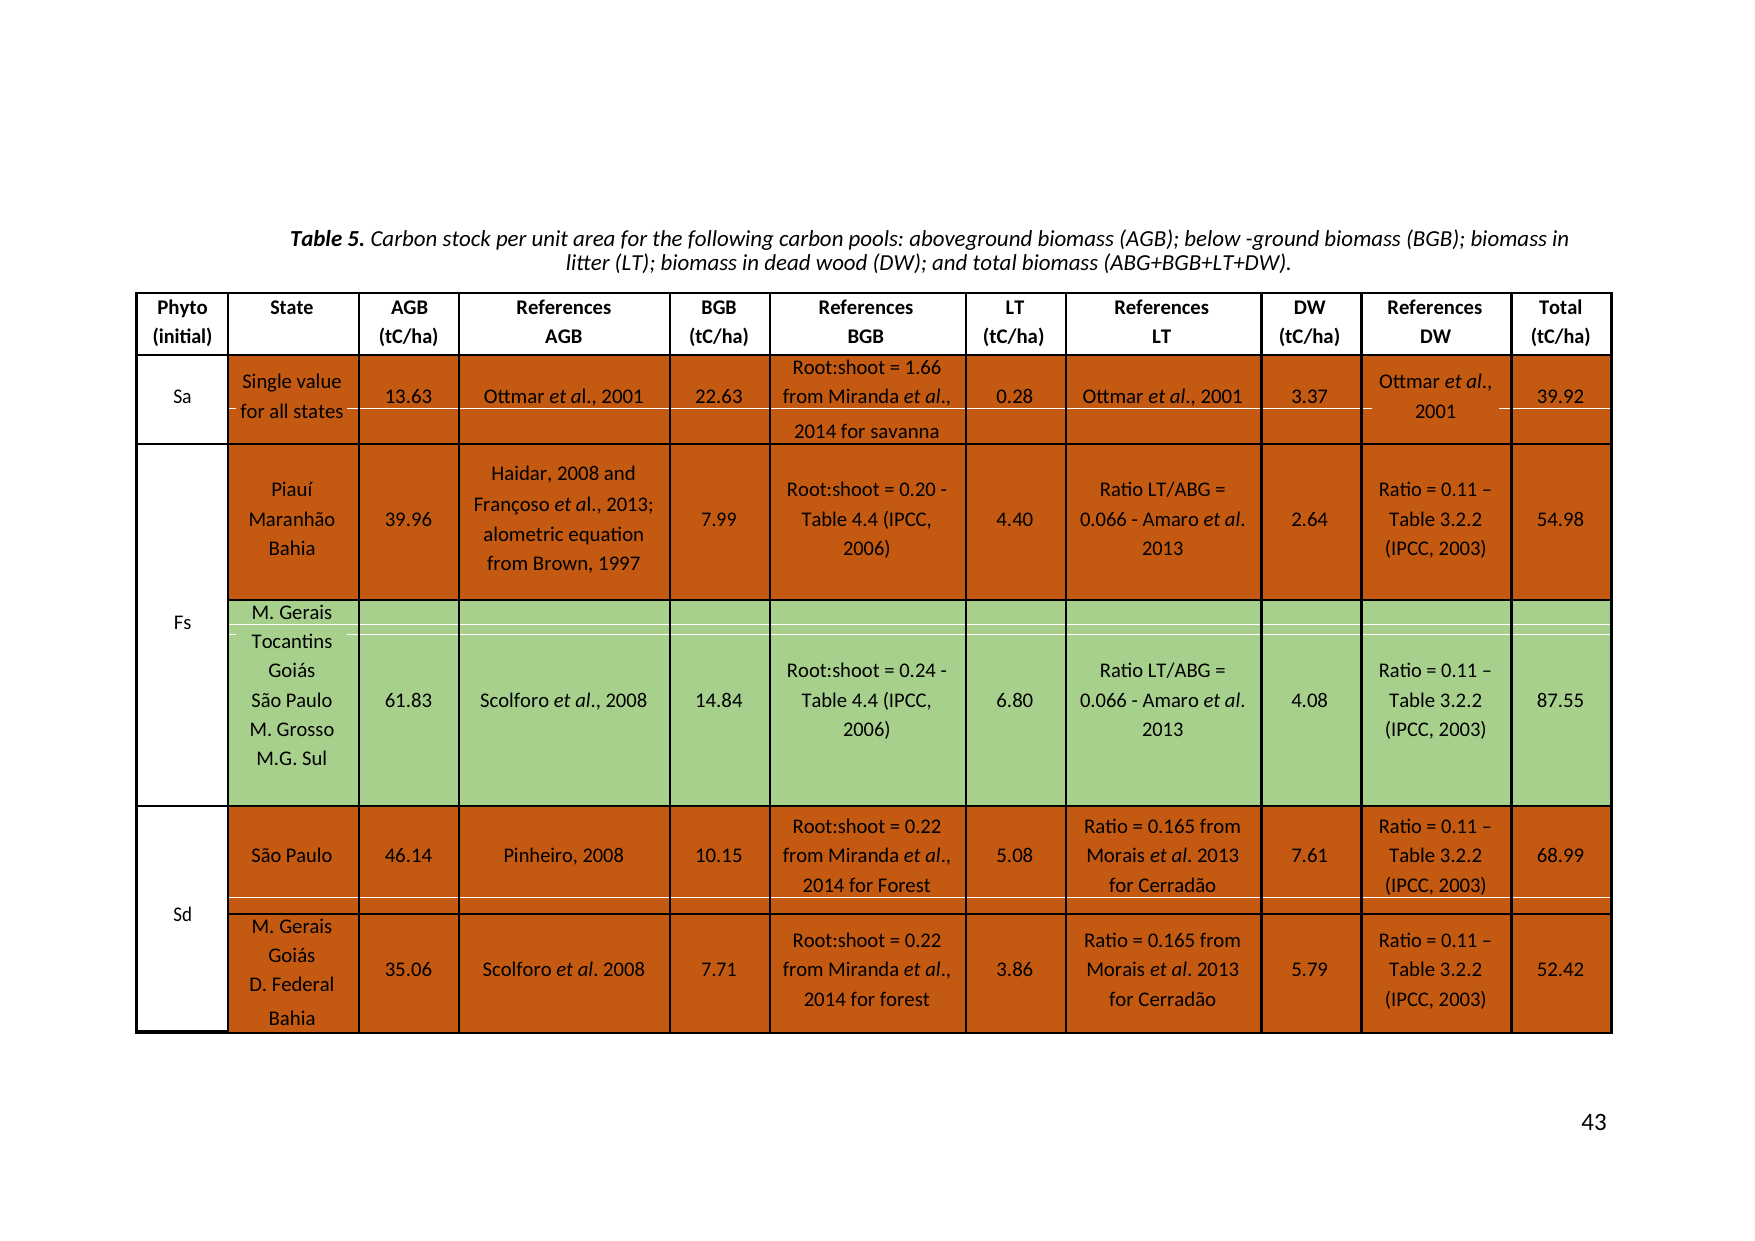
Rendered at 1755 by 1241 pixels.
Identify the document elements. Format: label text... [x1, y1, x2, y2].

table_cell [976, 423, 1053, 443]
table_cell [360, 546, 370, 561]
table_cell [967, 712, 976, 742]
table_cell [460, 379, 470, 394]
table_cell [370, 982, 447, 997]
table_cell [1499, 997, 1510, 1011]
table_cell [470, 938, 657, 953]
table_cell [1522, 561, 1599, 575]
table_cell [976, 531, 1053, 546]
table_cell [1522, 712, 1599, 742]
table_cell [757, 712, 769, 742]
table_cell [360, 1011, 370, 1030]
table_cell [757, 953, 769, 968]
table_header DW [1270, 294, 1360, 320]
table_cell [1249, 915, 1260, 927]
table_cell [1599, 982, 1610, 997]
table_cell [447, 531, 458, 546]
table_cell [671, 575, 680, 599]
table_cell [953, 601, 965, 624]
table_cell [1053, 807, 1065, 839]
table_cell [1513, 531, 1522, 546]
table_cell [460, 915, 470, 927]
table_cell [976, 868, 1053, 897]
table_cell [671, 654, 680, 683]
table_cell [680, 486, 757, 502]
table_cell [370, 486, 447, 502]
table_cell [657, 953, 669, 968]
table_cell [1363, 486, 1372, 502]
table_cell [757, 379, 769, 394]
table_cell [1270, 742, 1349, 771]
table_cell [1249, 635, 1260, 654]
table_cell [470, 625, 657, 634]
table_cell [757, 575, 769, 599]
table_cell [757, 423, 769, 443]
table_cell [771, 654, 780, 683]
table_cell [1522, 546, 1599, 561]
table_cell 2006) [780, 531, 953, 561]
table_cell Scolforo et al., 2008 [470, 683, 657, 712]
table_cell Morais et al. 2013 [1076, 953, 1249, 982]
table_cell [1270, 356, 1349, 379]
table_cell [360, 938, 370, 953]
table_cell [680, 982, 757, 997]
table_cell Table 4.4 (IPCC, [780, 683, 953, 712]
table_cell [370, 575, 447, 599]
table_cell from Miranda et al., [780, 839, 953, 868]
table_cell [757, 625, 769, 634]
table_cell [953, 423, 965, 443]
table_cell [360, 356, 370, 379]
table_cell [967, 683, 976, 712]
table_cell [460, 445, 470, 486]
table_cell [138, 502, 227, 517]
table_cell [1053, 927, 1065, 938]
table_cell [967, 531, 976, 546]
table_cell [138, 927, 227, 938]
table_cell [657, 423, 669, 443]
table_cell [229, 423, 236, 443]
table_cell [347, 807, 358, 839]
table_cell [347, 898, 358, 913]
table_cell [229, 379, 236, 394]
table_cell Table 3.2.2 [1372, 953, 1499, 982]
table_cell [1067, 601, 1076, 624]
table_cell [1053, 575, 1065, 599]
table_cell [1513, 320, 1522, 349]
table_cell [657, 561, 669, 575]
table_cell [771, 320, 780, 349]
table_cell [657, 356, 669, 379]
table_cell [1599, 1011, 1610, 1030]
table_cell [1249, 868, 1260, 897]
table_cell [1053, 683, 1065, 712]
table_cell 68.99 [1522, 839, 1599, 868]
table_cell [771, 938, 780, 953]
table_cell [460, 320, 470, 349]
table_cell [1263, 394, 1270, 408]
table_cell [1067, 625, 1076, 634]
table_cell [470, 575, 657, 599]
table_cell [1513, 927, 1522, 938]
table_cell [1513, 575, 1522, 599]
table_cell [657, 683, 669, 712]
table_cell [953, 683, 965, 712]
table_cell [671, 807, 680, 839]
table_cell [1053, 409, 1065, 423]
table_cell [1263, 683, 1270, 712]
table_cell [1599, 531, 1610, 546]
table_cell [1599, 635, 1610, 654]
table_cell [1522, 1011, 1599, 1030]
table_cell [447, 575, 458, 599]
table_cell [360, 531, 370, 546]
table_cell [360, 742, 370, 771]
table_cell (tC/ha) [1270, 320, 1360, 349]
table_cell [447, 915, 458, 927]
table_cell 0.066 - Amaro et al. [1076, 683, 1249, 712]
table_cell [967, 968, 976, 982]
table_cell [1270, 625, 1349, 634]
table_cell [138, 1030, 227, 1034]
table_cell [347, 953, 358, 968]
table_cell [360, 394, 370, 408]
table_cell [470, 997, 657, 1011]
table_cell [460, 997, 470, 1011]
table_cell [1053, 394, 1065, 408]
table_cell [967, 320, 976, 349]
table_cell [953, 839, 965, 868]
table_header [1363, 294, 1372, 320]
table_cell [967, 356, 976, 379]
table_cell [967, 409, 976, 423]
table_cell [138, 531, 227, 546]
table_cell [1263, 546, 1270, 561]
table_cell 0.28 [976, 379, 1053, 408]
table_cell [460, 486, 470, 502]
table_cell [229, 997, 236, 1011]
table_cell [671, 1011, 680, 1030]
table_cell [229, 394, 236, 408]
table_cell [360, 927, 370, 938]
table_cell [1522, 898, 1599, 913]
table_cell [1363, 953, 1372, 968]
table_cell [1499, 868, 1510, 897]
table_cell [1599, 625, 1610, 634]
table_cell [680, 915, 757, 927]
table_cell Ratio = 0.11 – [1372, 807, 1499, 839]
table_cell [1499, 625, 1510, 634]
table_cell [680, 409, 757, 423]
table_cell [138, 938, 227, 953]
table_cell [657, 771, 669, 805]
table_header References [470, 294, 669, 320]
table_cell [1053, 953, 1065, 968]
table_cell [1363, 868, 1372, 897]
table_cell [671, 953, 680, 968]
table_cell [229, 742, 236, 771]
table_cell [1522, 982, 1599, 997]
table_cell [1053, 517, 1065, 531]
table_cell [680, 546, 757, 561]
table_cell [360, 868, 370, 897]
table_cell [671, 742, 680, 771]
table_cell [967, 938, 976, 953]
table_cell Bahia [236, 531, 347, 561]
table_cell [1249, 1011, 1260, 1030]
table_cell Root:shoot = 1.66 [780, 356, 953, 379]
table_cell [138, 654, 227, 683]
table_cell 2013 [1076, 712, 1249, 742]
table_cell [680, 625, 757, 634]
table_cell [1076, 1011, 1249, 1030]
table_cell [460, 635, 470, 654]
table_cell [229, 575, 236, 599]
table_cell [976, 546, 1053, 561]
table_cell [953, 997, 965, 1011]
table_cell [967, 625, 976, 634]
table_cell [1053, 601, 1065, 624]
table_cell [967, 575, 976, 599]
table_cell [657, 898, 669, 913]
table_cell [1263, 575, 1270, 599]
table_cell [1522, 868, 1599, 897]
table_cell [1067, 868, 1076, 897]
table_cell [671, 982, 680, 997]
table_cell [1076, 423, 1249, 443]
table_cell [771, 575, 780, 599]
table_cell [1363, 635, 1372, 654]
table_cell [657, 938, 669, 953]
table_cell [460, 968, 470, 982]
table_cell [229, 982, 236, 997]
table_cell [780, 349, 953, 353]
table_cell [1522, 997, 1599, 1011]
table_cell [1513, 938, 1522, 953]
table_cell [671, 839, 680, 868]
table_cell [680, 575, 757, 599]
table_cell [1263, 561, 1270, 575]
table_cell [370, 546, 447, 561]
table_cell [460, 517, 470, 531]
table_cell [460, 712, 470, 742]
table_cell [1363, 625, 1372, 634]
table_cell [1372, 742, 1499, 771]
table_cell [138, 968, 227, 982]
table_cell [1067, 742, 1076, 771]
table_cell [1513, 915, 1522, 927]
table_cell [757, 486, 769, 502]
table_cell [757, 445, 769, 486]
table_cell [370, 927, 447, 938]
table_cell [1513, 968, 1522, 982]
table_cell [1349, 546, 1360, 561]
table_cell [953, 938, 965, 953]
table_cell [1067, 561, 1076, 575]
table_cell [1599, 771, 1610, 805]
table_cell [976, 938, 1053, 953]
table_cell [657, 601, 669, 624]
table_cell [347, 1011, 358, 1030]
table_cell [1067, 394, 1076, 408]
table_cell [1053, 531, 1065, 546]
table_cell [953, 953, 965, 968]
table_cell [967, 868, 976, 897]
table_cell [1499, 683, 1510, 712]
table_cell [1513, 982, 1522, 997]
table_cell [967, 982, 976, 997]
table_cell [460, 625, 470, 634]
table_cell for all states [236, 394, 347, 423]
table_cell [1349, 1011, 1360, 1030]
table_cell [360, 561, 370, 575]
table_cell [1363, 982, 1372, 997]
table_cell [1067, 968, 1076, 982]
table_cell [1599, 546, 1610, 561]
table_cell [771, 968, 780, 982]
table_cell [757, 807, 769, 839]
table_cell [1513, 771, 1522, 805]
table_cell [1249, 654, 1260, 683]
table_cell [1076, 635, 1249, 654]
table_cell [1263, 982, 1270, 997]
table_cell [370, 409, 447, 423]
table_cell 3.86 [976, 953, 1053, 982]
table_cell [347, 625, 358, 634]
table_cell [347, 379, 358, 394]
table_cell [1513, 517, 1522, 531]
table_cell M. Gerais [236, 915, 347, 938]
table_cell [657, 1011, 669, 1030]
table_cell [1499, 938, 1510, 953]
table_cell 46.14 [370, 839, 447, 868]
table_cell [229, 839, 236, 868]
table_cell [1599, 349, 1610, 353]
table_cell [671, 423, 680, 443]
table_cell Bahia [236, 997, 347, 1030]
table_cell [1349, 807, 1360, 839]
table_cell Root:shoot = 0.22 [780, 915, 953, 953]
table_cell [657, 997, 669, 1011]
table_cell [460, 839, 470, 868]
table_cell [1270, 531, 1349, 546]
table_cell Tocantins [236, 625, 347, 654]
table_cell Fs [138, 599, 227, 634]
table_cell [229, 601, 236, 624]
table_cell [1270, 575, 1349, 599]
table_cell [953, 927, 965, 938]
table_cell [1053, 742, 1065, 771]
table_cell [1499, 982, 1510, 997]
table_cell [347, 635, 358, 654]
table_cell [757, 654, 769, 683]
table_cell [1599, 868, 1610, 897]
table_cell from Brown, 1997 [470, 546, 657, 575]
table_cell [1270, 349, 1349, 353]
table_cell 61.83 [370, 683, 447, 712]
table_cell [1372, 898, 1499, 913]
table_cell [780, 1011, 953, 1030]
table_cell [1363, 409, 1372, 423]
table_cell [1599, 486, 1610, 502]
table_cell [470, 409, 657, 423]
table_cell [967, 394, 976, 408]
table_cell [976, 898, 1053, 913]
table_cell [1249, 997, 1260, 1011]
table_cell AGB [470, 320, 669, 349]
table_cell [1249, 356, 1260, 379]
table_cell [657, 982, 669, 997]
table_cell [360, 575, 370, 599]
table_cell [1249, 839, 1260, 868]
table_cell [1499, 953, 1510, 968]
table_cell 5.08 [976, 839, 1053, 868]
table_cell 6.80 [976, 683, 1053, 712]
table_cell [780, 771, 953, 805]
table_cell [1363, 445, 1372, 486]
table_cell [1263, 409, 1270, 423]
table_cell [671, 915, 680, 927]
table_cell Ratio LT/ABG = [1076, 445, 1249, 502]
table_cell [1263, 517, 1270, 531]
table_cell [1067, 915, 1076, 927]
table_cell [1363, 742, 1372, 771]
table_cell [447, 953, 458, 968]
table_cell [1067, 938, 1076, 953]
table_cell [671, 394, 680, 408]
table_cell [1499, 445, 1510, 486]
table_cell [470, 601, 657, 624]
table_cell [657, 807, 669, 839]
table_cell [470, 635, 657, 654]
table_cell [360, 423, 370, 443]
table_cell [1513, 953, 1522, 968]
table_cell [1263, 839, 1270, 868]
table_cell [1067, 531, 1076, 546]
table_cell [1249, 742, 1260, 771]
table_cell [657, 379, 669, 394]
table_cell [757, 938, 769, 953]
table_cell [1372, 575, 1499, 599]
table_cell [370, 807, 447, 839]
table_cell Table 3.2.2 [1372, 683, 1499, 712]
table_cell [680, 898, 757, 913]
table_cell [1363, 517, 1372, 531]
table_cell [236, 868, 347, 897]
table_cell [1249, 445, 1260, 486]
table_cell [771, 394, 780, 408]
table_cell [657, 927, 669, 938]
table_cell [953, 486, 965, 502]
table_cell [460, 938, 470, 953]
table_cell [953, 561, 965, 575]
table_cell [953, 502, 965, 517]
table_cell [1499, 915, 1510, 927]
table_cell [1263, 423, 1270, 443]
table_cell [447, 654, 458, 683]
table_cell [1513, 712, 1522, 742]
table_cell [470, 927, 657, 938]
table_cell [360, 771, 370, 805]
table_cell [229, 635, 236, 654]
table_cell [680, 997, 757, 1011]
table_cell [953, 409, 965, 423]
table_cell [138, 546, 227, 561]
table_cell [1513, 654, 1522, 683]
table_cell [967, 423, 976, 443]
table_cell [771, 982, 780, 997]
table_cell [953, 868, 965, 897]
table_cell Sd [138, 898, 227, 927]
table_cell [229, 356, 236, 379]
table_cell [360, 839, 370, 868]
table_cell [953, 1011, 965, 1030]
table_cell [138, 683, 227, 712]
table_cell [1513, 502, 1522, 517]
table_cell [447, 898, 458, 913]
table_cell 7.99 [680, 502, 757, 531]
table_cell [447, 423, 458, 443]
table_header State [236, 294, 358, 320]
table_cell São Paulo [236, 839, 347, 868]
table_cell [976, 771, 1053, 805]
table_cell [236, 349, 347, 353]
table_cell [657, 915, 669, 927]
table_cell [1067, 356, 1076, 379]
table_cell BGB [780, 320, 965, 349]
table_cell [1263, 320, 1270, 349]
table_cell 2006) [780, 712, 953, 742]
table_cell [1599, 839, 1610, 868]
table_cell [470, 742, 657, 771]
table_cell [470, 915, 657, 927]
table_cell [229, 968, 236, 982]
table_cell [1522, 927, 1599, 938]
table_cell [447, 445, 458, 486]
table_cell [757, 683, 769, 712]
table_cell [370, 898, 447, 913]
table_cell [1053, 356, 1065, 379]
table_cell [370, 635, 447, 654]
table_cell [1363, 1011, 1372, 1030]
table_cell [1349, 601, 1360, 624]
table_cell 2001 [1372, 394, 1499, 423]
table_cell [671, 445, 680, 486]
table_cell [1363, 807, 1372, 839]
table_cell [1363, 997, 1372, 1011]
table_cell [657, 654, 669, 683]
table_cell [1076, 409, 1249, 423]
table_header [671, 294, 680, 320]
table_cell [976, 625, 1053, 634]
table_cell [771, 839, 780, 868]
table_cell [657, 445, 669, 486]
table_cell [347, 575, 358, 599]
table_cell [138, 409, 227, 423]
table_cell [347, 654, 358, 683]
table_cell [347, 561, 358, 575]
table_cell [976, 927, 1053, 938]
table_cell Ratio = 0.11 – [1372, 915, 1499, 953]
table_cell [671, 868, 680, 897]
table_cell [757, 531, 769, 546]
table_cell [757, 742, 769, 771]
table_cell [967, 927, 976, 938]
table_cell [447, 409, 458, 423]
table_cell [1363, 771, 1372, 805]
table_cell Scolforo et al. 2008 [470, 953, 657, 982]
table_cell [447, 394, 458, 408]
table_cell [1363, 968, 1372, 982]
table_cell [1599, 953, 1610, 968]
table_cell [229, 409, 236, 423]
table_cell [1067, 379, 1076, 394]
table_cell [370, 771, 447, 805]
table_cell [1263, 927, 1270, 938]
table_header LT [976, 294, 1065, 320]
table_cell [460, 898, 470, 913]
table_cell [447, 683, 458, 712]
table_cell [771, 546, 780, 561]
table_cell [953, 654, 965, 683]
table_cell Root:shoot = 0.22 [780, 807, 953, 839]
table_cell [347, 349, 358, 353]
table_cell from Miranda et al., [780, 953, 953, 982]
table_cell [360, 517, 370, 531]
table_cell [460, 531, 470, 546]
table_cell [1053, 982, 1065, 997]
table_cell [1349, 445, 1360, 486]
table_cell [680, 356, 757, 379]
table_cell [1076, 349, 1249, 353]
table_cell [1363, 927, 1372, 938]
table_cell [1067, 683, 1076, 712]
table_cell [1513, 683, 1522, 712]
table_cell [1372, 635, 1499, 654]
table_cell (tC/ha) [680, 320, 769, 349]
table_cell [757, 502, 769, 517]
table_cell [1053, 771, 1065, 805]
table_cell [470, 654, 657, 683]
table_cell [1499, 546, 1510, 561]
table_cell [460, 868, 470, 897]
table_cell [1067, 898, 1076, 913]
table_cell [967, 635, 976, 654]
table_cell [967, 654, 976, 683]
table_cell M. Gerais [236, 601, 347, 624]
table_cell [671, 712, 680, 742]
table_cell [1263, 742, 1270, 771]
table_cell [1522, 349, 1599, 353]
table_cell [138, 349, 227, 353]
table_cell [229, 898, 236, 913]
table_cell [1499, 394, 1510, 408]
table_cell [1263, 445, 1270, 486]
table_cell [1270, 561, 1349, 575]
table_cell [953, 531, 965, 546]
table_cell [1053, 898, 1065, 913]
table_cell [657, 502, 669, 517]
table_cell [1599, 915, 1610, 927]
table_cell [1270, 654, 1349, 683]
table_cell for Cerradão [1076, 868, 1249, 897]
table_cell [976, 409, 1053, 423]
table_cell [771, 771, 780, 805]
table_cell [360, 445, 370, 486]
table_header [1513, 294, 1522, 320]
table_cell [771, 409, 780, 423]
table_cell [470, 807, 657, 839]
table_cell [1270, 982, 1349, 997]
table_cell [447, 982, 458, 997]
table_cell [953, 356, 965, 379]
table_cell [1513, 601, 1522, 624]
table_cell [470, 712, 657, 742]
table_cell [347, 997, 358, 1011]
table_cell [1499, 379, 1510, 394]
table_cell [370, 445, 447, 486]
table_cell (IPCC, 2003) [1372, 531, 1499, 561]
table_cell [1053, 654, 1065, 683]
table_cell [953, 349, 965, 353]
table_cell (IPCC, 2003) [1372, 868, 1499, 897]
table_cell 39.92 [1522, 379, 1599, 408]
table_cell [470, 356, 657, 379]
table_cell [1249, 379, 1260, 394]
table_cell [1363, 546, 1372, 561]
table_cell Ratio = 0.11 – [1372, 654, 1499, 683]
table_cell [657, 531, 669, 546]
table_cell [460, 654, 470, 683]
table_cell [470, 982, 657, 997]
table_cell [1499, 742, 1510, 771]
table_cell [757, 839, 769, 868]
table_cell [671, 968, 680, 982]
table_cell [671, 486, 680, 502]
table_cell [138, 868, 227, 897]
table_cell [1263, 625, 1270, 634]
table_cell [967, 546, 976, 561]
table_cell [1249, 502, 1260, 517]
table_cell M.G. Sul [236, 742, 347, 771]
table_cell [976, 742, 1053, 771]
table_cell [460, 771, 470, 805]
table_cell [680, 868, 757, 897]
table_cell [671, 635, 680, 654]
table_cell Single value [236, 356, 347, 394]
table_cell [360, 486, 370, 502]
table_cell [460, 575, 470, 599]
table_cell 4.08 [1270, 683, 1349, 712]
table_cell (IPCC, 2003) [1372, 982, 1499, 1011]
table_cell [229, 915, 236, 927]
table_cell [1363, 502, 1372, 517]
table_cell 4.40 [976, 502, 1053, 531]
table_cell [657, 742, 669, 771]
table_cell [1076, 575, 1249, 599]
table_cell [447, 1011, 458, 1030]
table_cell [447, 356, 458, 379]
table_cell [953, 968, 965, 982]
table_cell [1263, 915, 1270, 927]
table_cell [1349, 997, 1360, 1011]
table_cell [370, 531, 447, 546]
table_cell [1349, 486, 1360, 502]
table_cell [1499, 601, 1510, 624]
table_cell [671, 927, 680, 938]
table_cell [967, 742, 976, 771]
table_cell [1349, 379, 1360, 394]
table_cell [671, 683, 680, 712]
table_cell Pinheiro, 2008 [470, 839, 657, 868]
table_cell [1349, 625, 1360, 634]
table_cell [360, 898, 370, 913]
table_cell [1053, 379, 1065, 394]
table_cell [1349, 938, 1360, 953]
table_cell [370, 356, 447, 379]
table_cell [757, 356, 769, 379]
table_cell [447, 968, 458, 982]
table_cell [953, 635, 965, 654]
text 43 [1581, 1106, 1611, 1137]
table_cell [680, 654, 757, 683]
table_cell [657, 968, 669, 982]
table_cell [1067, 654, 1076, 683]
table_cell [953, 394, 965, 408]
table_cell [680, 742, 757, 771]
table_cell Maranhão [236, 502, 347, 531]
table_cell [657, 546, 669, 561]
table_cell [347, 771, 358, 805]
table_cell [1067, 546, 1076, 561]
table_cell [1263, 1011, 1270, 1030]
table_cell [771, 1011, 780, 1030]
table_cell [1513, 379, 1522, 394]
table_cell [1599, 683, 1610, 712]
table_header [1263, 294, 1270, 320]
table_cell [370, 712, 447, 742]
table_cell [1263, 997, 1270, 1011]
table_cell [771, 531, 780, 546]
table_cell [1499, 898, 1510, 913]
table_cell [347, 394, 358, 408]
table_cell [757, 394, 769, 408]
table_cell [347, 423, 358, 443]
table_cell [967, 561, 976, 575]
table_cell [360, 349, 370, 353]
table_cell [953, 575, 965, 599]
table_cell [757, 517, 769, 531]
table_cell [657, 349, 669, 353]
table_cell 35.06 [370, 953, 447, 982]
table_cell [1349, 712, 1360, 742]
table_cell [657, 712, 669, 742]
table_cell [771, 868, 780, 897]
table_cell [1522, 575, 1599, 599]
table_cell [1270, 771, 1349, 805]
table_cell [229, 807, 236, 839]
table_cell [1599, 601, 1610, 624]
table_cell [347, 839, 358, 868]
table_cell [671, 531, 680, 546]
table_cell [138, 771, 227, 805]
table_cell [771, 927, 780, 938]
table_cell [1599, 502, 1610, 517]
table_cell [229, 712, 236, 742]
table_cell [1270, 486, 1349, 502]
table_cell 2014 for Forest [780, 868, 953, 897]
table_cell [347, 982, 358, 997]
table_cell [680, 423, 757, 443]
table_cell [370, 997, 447, 1011]
table_cell (tC/ha) [370, 320, 458, 349]
table_cell [1270, 807, 1349, 839]
table_cell [1499, 927, 1510, 938]
table_cell [447, 635, 458, 654]
table_cell [953, 915, 965, 927]
table_cell [1522, 531, 1599, 546]
table_cell [967, 486, 976, 502]
table_cell [1249, 546, 1260, 561]
table_cell [1599, 445, 1610, 486]
table_cell [1053, 712, 1065, 742]
table_cell [1263, 807, 1270, 839]
table_cell [1067, 502, 1076, 517]
table_cell [1513, 635, 1522, 654]
table_cell [1249, 561, 1260, 575]
table_cell [771, 379, 780, 394]
table_cell [370, 1011, 447, 1030]
table_cell [1270, 898, 1349, 913]
table_cell [1349, 915, 1360, 927]
table_cell [757, 771, 769, 805]
table_cell [967, 807, 976, 839]
table_cell [1513, 423, 1522, 443]
table_cell [1599, 938, 1610, 953]
table_cell [757, 546, 769, 561]
table_cell [657, 839, 669, 868]
table_cell [1349, 839, 1360, 868]
table_cell [1363, 712, 1372, 742]
table_cell [447, 771, 458, 805]
table_cell [976, 915, 1053, 927]
table_cell [657, 625, 669, 634]
table_cell [138, 839, 227, 868]
table_cell [1249, 807, 1260, 839]
table_cell [1263, 635, 1270, 654]
table_cell [360, 982, 370, 997]
table_cell [447, 349, 458, 353]
table_cell [460, 982, 470, 997]
table_cell [447, 839, 458, 868]
table_cell [1349, 356, 1360, 379]
table_cell [1522, 807, 1599, 839]
table_cell Ottmar et al., 2001 [470, 379, 657, 408]
table_cell [229, 445, 236, 486]
table_cell [757, 927, 769, 938]
table_cell [229, 531, 236, 546]
table_cell [671, 356, 680, 379]
table_cell [757, 915, 769, 927]
table_cell [657, 394, 669, 408]
table_cell 14.84 [680, 683, 757, 712]
table_cell [1513, 839, 1522, 868]
table_cell [360, 625, 370, 634]
table_cell [1599, 927, 1610, 938]
table_cell [229, 486, 236, 502]
table_cell [360, 320, 370, 349]
table_cell [953, 625, 965, 634]
table_cell [757, 1011, 769, 1030]
table_cell [347, 409, 358, 423]
table_cell [370, 561, 447, 575]
table_cell [671, 938, 680, 953]
table_cell [360, 654, 370, 683]
table_cell [138, 742, 227, 771]
table_cell [138, 635, 227, 654]
table_cell [1349, 742, 1360, 771]
table_cell DW [1372, 320, 1510, 349]
table_cell [1513, 898, 1522, 913]
table_cell [1499, 654, 1510, 683]
table_cell [1263, 953, 1270, 968]
table_cell Haidar, 2008 and [470, 445, 657, 486]
table_cell [1499, 575, 1510, 599]
table_cell [1053, 349, 1065, 353]
table_cell [460, 423, 470, 443]
table_cell [236, 561, 347, 575]
table_cell [771, 625, 780, 634]
table_header AGB [370, 294, 458, 320]
table_cell [347, 486, 358, 502]
table_cell [967, 502, 976, 517]
table_cell [1363, 320, 1372, 349]
table_cell [236, 807, 347, 839]
table_cell [1522, 625, 1599, 634]
table_cell Root:shoot = 0.24 - [780, 654, 953, 683]
table_cell [360, 409, 370, 423]
table_cell [1522, 915, 1599, 927]
table_cell [976, 997, 1053, 1011]
table_cell [680, 349, 757, 353]
table_cell [447, 486, 458, 502]
table_cell [976, 486, 1053, 502]
table_cell [1076, 742, 1249, 771]
table_cell [1513, 561, 1522, 575]
table_cell [1053, 868, 1065, 897]
table_cell [460, 807, 470, 839]
table_cell [447, 742, 458, 771]
table_cell [976, 807, 1053, 839]
table_cell [360, 635, 370, 654]
table_cell [347, 356, 358, 379]
table_cell [1067, 320, 1076, 349]
table_cell [976, 1011, 1053, 1030]
table_cell [1513, 546, 1522, 561]
table_cell [447, 379, 458, 394]
table_cell [1270, 868, 1349, 897]
table_cell [953, 517, 965, 531]
table_cell [1349, 502, 1360, 517]
table_header [967, 294, 976, 320]
table_cell [1349, 953, 1360, 968]
table_cell [1349, 561, 1360, 575]
table_cell [1363, 654, 1372, 683]
table_cell [1076, 625, 1249, 634]
table_cell [953, 546, 965, 561]
table_cell [1349, 409, 1360, 423]
table_cell [1513, 486, 1522, 502]
table_cell [360, 915, 370, 927]
table_cell [1522, 486, 1599, 502]
table_cell [1249, 394, 1260, 408]
table_cell [1263, 654, 1270, 683]
table_cell [1263, 898, 1270, 913]
table_cell [447, 938, 458, 953]
table_cell Ratio = 0.165 from [1076, 915, 1249, 953]
table_cell [1067, 635, 1076, 654]
table_cell [1270, 409, 1349, 423]
table_cell [1053, 486, 1065, 502]
table_cell [1263, 968, 1270, 982]
table_cell [967, 1011, 976, 1030]
table_cell [1349, 898, 1360, 913]
table_cell D. Federal [236, 968, 347, 997]
table_cell [229, 927, 236, 938]
table_cell [1513, 356, 1522, 379]
table_cell [1363, 898, 1372, 913]
table_cell [1522, 635, 1599, 654]
table_cell [447, 502, 458, 517]
table_cell Table 4.4 (IPCC, [780, 502, 953, 531]
table_cell [1599, 575, 1610, 599]
table_cell [1513, 394, 1522, 408]
table_cell [360, 502, 370, 517]
table_cell [1499, 517, 1510, 531]
table_cell [1270, 445, 1349, 486]
table_cell [967, 839, 976, 868]
table_cell [1053, 546, 1065, 561]
table_cell [1599, 517, 1610, 531]
table_cell [460, 409, 470, 423]
text Table 5. Carbon stock per unit area for the following carbon pools: aboveground biomass (AGB); below -ground biomass (BGB); biomass in litter (LT); biomass in dead wood (DW); and total biomass (ABG+BGB+LT+DW). [277, 226, 1583, 277]
table_cell [447, 868, 458, 897]
table_cell [360, 712, 370, 742]
table_cell [447, 807, 458, 839]
table_cell [229, 868, 236, 897]
table_cell [1499, 409, 1510, 423]
table_cell [1270, 601, 1349, 624]
table_cell [1522, 601, 1599, 624]
table_cell [138, 712, 227, 742]
table_cell [1372, 1011, 1499, 1030]
table_cell [138, 807, 227, 839]
table_cell [370, 938, 447, 953]
table_cell [780, 635, 953, 654]
table_cell (tC/ha) [1522, 320, 1610, 349]
table_cell [1053, 839, 1065, 868]
table_cell [1599, 712, 1610, 742]
table_cell [370, 625, 447, 634]
table_cell [1067, 982, 1076, 997]
table_cell [1499, 531, 1510, 546]
table_cell [771, 517, 780, 531]
table_cell [138, 982, 227, 997]
table_cell [229, 502, 236, 517]
table_cell [347, 712, 358, 742]
table_cell [780, 575, 953, 599]
table_cell [1513, 742, 1522, 771]
table_cell [771, 445, 780, 486]
table_cell 22.63 [680, 379, 757, 408]
table_cell [1076, 356, 1249, 379]
table_cell [370, 742, 447, 771]
table_cell [347, 683, 358, 712]
table_cell 52.42 [1522, 953, 1599, 982]
table_cell [1499, 502, 1510, 517]
table_cell [360, 601, 370, 624]
table_cell [470, 771, 657, 805]
table_cell Sa [138, 379, 227, 408]
table_cell [680, 938, 757, 953]
table_cell [347, 915, 358, 927]
table_cell 39.96 [370, 502, 447, 531]
table_cell [347, 531, 358, 546]
table_cell [138, 445, 227, 486]
table_cell [360, 683, 370, 712]
table_cell [460, 349, 470, 353]
table_cell [1053, 915, 1065, 927]
table_cell [360, 968, 370, 982]
table_cell [953, 982, 965, 997]
table_cell [347, 546, 358, 561]
table_cell [1363, 356, 1372, 379]
table_cell Table 3.2.2 [1372, 839, 1499, 868]
table_cell [460, 742, 470, 771]
table_cell [1522, 938, 1599, 953]
table_cell [229, 654, 236, 683]
table_cell [671, 409, 680, 423]
table_cell [1263, 356, 1270, 379]
table_cell [1349, 517, 1360, 531]
table_cell [1263, 601, 1270, 624]
table_cell [1499, 807, 1510, 839]
table_cell [138, 953, 227, 968]
table_cell [1599, 898, 1610, 913]
table_cell [460, 546, 470, 561]
table_cell [1067, 486, 1076, 502]
table_cell [347, 517, 358, 531]
table_cell [447, 625, 458, 634]
table_cell [229, 625, 236, 634]
table_cell [1522, 654, 1599, 683]
table_cell [1249, 771, 1260, 805]
table_cell [1076, 898, 1249, 913]
table_cell LT [1076, 320, 1260, 349]
table_cell [771, 712, 780, 742]
table_cell [447, 712, 458, 742]
table_cell [1349, 423, 1360, 443]
table_cell [771, 997, 780, 1011]
table_cell [1249, 517, 1260, 531]
table_cell [953, 807, 965, 839]
table_cell [347, 868, 358, 897]
table_cell [967, 601, 976, 624]
table_header [360, 294, 370, 320]
table_cell [347, 445, 358, 486]
table_cell [771, 953, 780, 968]
table_cell [771, 423, 780, 443]
table_cell [1599, 356, 1610, 379]
table_cell [1067, 517, 1076, 531]
table_cell [757, 868, 769, 897]
table_cell [680, 601, 757, 624]
table_header Phyto [138, 294, 227, 320]
table_cell [680, 445, 757, 486]
table_cell [347, 320, 358, 349]
table_cell [1513, 868, 1522, 897]
table_cell [1067, 712, 1076, 742]
table_cell [229, 1011, 236, 1030]
table_cell [771, 742, 780, 771]
table_cell [1067, 423, 1076, 443]
table_cell [1076, 561, 1249, 575]
table_cell [229, 561, 236, 575]
table_cell [138, 997, 227, 1011]
table_cell [1599, 742, 1610, 771]
table_cell [1249, 938, 1260, 953]
table_cell [657, 635, 669, 654]
table_cell [1067, 409, 1076, 423]
table_cell [1349, 771, 1360, 805]
table_cell [757, 349, 769, 353]
table_cell [1522, 356, 1599, 379]
table_cell [780, 742, 953, 771]
table_cell [138, 486, 227, 502]
table_cell [1599, 968, 1610, 982]
table_header References [1372, 294, 1510, 320]
table_header [771, 294, 780, 320]
table_header References [1076, 294, 1260, 320]
table_cell [1067, 445, 1076, 486]
table_cell [460, 601, 470, 624]
table_cell [1249, 409, 1260, 423]
table_cell [1499, 1011, 1510, 1030]
table_cell [1349, 683, 1360, 712]
table_cell alometric equation [470, 517, 657, 546]
table_cell [953, 712, 965, 742]
table_cell [1053, 938, 1065, 953]
table_cell [953, 898, 965, 913]
table_cell [138, 423, 227, 443]
table_cell [447, 997, 458, 1011]
table_cell from Miranda et al., [780, 379, 953, 408]
table_cell [1499, 635, 1510, 654]
table_cell [1263, 379, 1270, 394]
table_cell [229, 517, 236, 531]
table_cell [680, 807, 757, 839]
table_cell [370, 915, 447, 927]
table_header BGB [680, 294, 769, 320]
table_cell [1249, 982, 1260, 997]
table_cell [1499, 968, 1510, 982]
table_cell [138, 517, 227, 531]
table_cell [757, 982, 769, 997]
table_cell [757, 898, 769, 913]
table_cell [236, 898, 347, 913]
table_cell [657, 409, 669, 423]
table_cell 7.61 [1270, 839, 1349, 868]
table_cell [1522, 423, 1599, 443]
table_cell [967, 898, 976, 913]
table_cell [771, 486, 780, 502]
table_cell [1270, 938, 1349, 953]
table_cell [953, 742, 965, 771]
table_cell [1513, 409, 1522, 423]
table_cell (initial) [138, 320, 227, 349]
table_cell [1499, 712, 1510, 742]
table_cell [1499, 349, 1510, 353]
table_cell [1349, 635, 1360, 654]
table_cell [470, 868, 657, 897]
table_cell [757, 409, 769, 423]
table_cell [1513, 997, 1522, 1011]
table_cell [1249, 953, 1260, 968]
table_cell [671, 601, 680, 624]
table_cell [1270, 927, 1349, 938]
table_cell [460, 394, 470, 408]
table_cell [1263, 531, 1270, 546]
table_cell [1599, 423, 1610, 443]
table_cell [460, 356, 470, 379]
table_cell 2013 [1076, 531, 1249, 561]
table_cell [460, 683, 470, 712]
table_cell [1372, 625, 1499, 634]
table_cell [1349, 654, 1360, 683]
table_cell [1349, 575, 1360, 599]
table_cell 5.79 [1270, 953, 1349, 982]
table_cell [1372, 601, 1499, 624]
table_cell Ratio LT/ABG = [1076, 654, 1249, 683]
table_cell [680, 635, 757, 654]
table_cell [1363, 683, 1372, 712]
table_cell [460, 502, 470, 517]
table_cell [1363, 575, 1372, 599]
table_cell Ottmar et al., 2001 [1076, 379, 1249, 408]
table_cell [1067, 927, 1076, 938]
table_cell [1270, 635, 1349, 654]
table_cell [1249, 927, 1260, 938]
table_cell [1372, 561, 1499, 575]
table_cell [1499, 486, 1510, 502]
table_cell [1270, 546, 1349, 561]
table_cell Morais et al. 2013 [1076, 839, 1249, 868]
table_cell [1249, 683, 1260, 712]
table_cell [953, 379, 965, 394]
table_cell [1263, 938, 1270, 953]
table_cell [1599, 997, 1610, 1011]
table_cell [1053, 561, 1065, 575]
table_header [1067, 294, 1076, 320]
table_cell [671, 997, 680, 1011]
table_cell [1067, 771, 1076, 805]
table_cell 13.63 [370, 379, 447, 408]
table_cell [1249, 531, 1260, 546]
table_cell [1599, 409, 1610, 423]
table_cell [1363, 561, 1372, 575]
table_cell [1053, 968, 1065, 982]
table_cell [1363, 531, 1372, 546]
table_cell [1053, 1011, 1065, 1030]
table_cell Ratio = 0.11 – [1372, 445, 1499, 502]
table_cell Goiás [236, 938, 347, 968]
table_cell [447, 546, 458, 561]
table_cell [460, 953, 470, 968]
table_cell [771, 635, 780, 654]
table_cell [236, 771, 347, 805]
table_cell [680, 927, 757, 938]
table_cell [1349, 868, 1360, 897]
table_cell [360, 997, 370, 1011]
table_cell 0.066 - Amaro et al. [1076, 502, 1249, 531]
table_header Total [1522, 294, 1610, 320]
table_cell [771, 601, 780, 624]
table_cell [360, 953, 370, 968]
table_cell [1349, 982, 1360, 997]
table_cell [976, 575, 1053, 599]
table_cell for Cerradão [1076, 982, 1249, 1011]
table_cell [1522, 409, 1599, 423]
table_cell [1372, 349, 1499, 353]
table_cell [1349, 349, 1360, 353]
table_cell [1270, 423, 1349, 443]
table_cell [1599, 654, 1610, 683]
table_cell [1599, 561, 1610, 575]
table_cell [1372, 771, 1499, 805]
table_cell [460, 1011, 470, 1030]
table_cell [1249, 625, 1260, 634]
table_cell [680, 531, 757, 546]
table_cell [360, 379, 370, 394]
table_cell 2014 for savanna [780, 409, 953, 443]
table_cell [671, 320, 680, 349]
table_cell [1513, 445, 1522, 486]
table_cell [680, 771, 757, 805]
table_cell [1599, 394, 1610, 408]
table_cell [780, 625, 953, 634]
table_cell [1249, 712, 1260, 742]
table_cell [1053, 423, 1065, 443]
table_cell [1249, 423, 1260, 443]
table_cell [1499, 561, 1510, 575]
table_cell [771, 683, 780, 712]
table_cell Piauí [236, 445, 347, 502]
table_cell [1270, 915, 1349, 927]
table_cell [347, 601, 358, 624]
table_cell [680, 561, 757, 575]
table_cell [1263, 502, 1270, 517]
table_cell [757, 601, 769, 624]
table_cell [757, 968, 769, 982]
table_cell [976, 712, 1053, 742]
table_cell [1372, 423, 1499, 443]
table_cell Root:shoot = 0.20 - [780, 445, 953, 502]
table_cell [967, 915, 976, 927]
table_cell 2014 for forest [780, 982, 953, 1011]
table_cell [976, 561, 1053, 575]
table_cell (tC/ha) [976, 320, 1065, 349]
table_cell [370, 349, 447, 353]
table_cell [671, 517, 680, 531]
table_cell [347, 927, 358, 938]
table_cell [229, 771, 236, 805]
table_cell [671, 561, 680, 575]
table_cell [657, 575, 669, 599]
table_cell [671, 898, 680, 913]
table_cell 54.98 [1522, 502, 1599, 531]
table_cell [757, 997, 769, 1011]
table_cell [1522, 742, 1599, 771]
table_cell [447, 517, 458, 531]
table_cell [976, 445, 1053, 486]
table_cell [771, 898, 780, 913]
table_cell [967, 445, 976, 486]
table_cell M. Grosso [236, 712, 347, 742]
table_cell 10.15 [680, 839, 757, 868]
table_cell Table 3.2.2 [1372, 502, 1499, 531]
table_cell [1363, 379, 1372, 394]
table_cell [1599, 807, 1610, 839]
table_cell [470, 898, 657, 913]
table_cell [138, 561, 227, 575]
table_cell [1499, 771, 1510, 805]
table_cell [1270, 1011, 1349, 1030]
table_cell [953, 771, 965, 805]
table_cell [771, 807, 780, 839]
table_header References [780, 294, 965, 320]
table_cell [976, 635, 1053, 654]
table_cell [447, 601, 458, 624]
table_cell [1249, 486, 1260, 502]
table_cell [953, 445, 965, 486]
table_cell [229, 320, 236, 349]
table_cell [1270, 997, 1349, 1011]
table_cell [1249, 968, 1260, 982]
table_cell [1363, 601, 1372, 624]
table_cell [671, 379, 680, 394]
table_cell [671, 502, 680, 517]
table_cell [967, 953, 976, 968]
table_cell [1363, 394, 1372, 408]
table_cell [1076, 601, 1249, 624]
table_cell (IPCC, 2003) [1372, 712, 1499, 742]
table_cell [1513, 1011, 1522, 1030]
table_cell [671, 546, 680, 561]
table_cell Françoso et al., 2013; [470, 486, 657, 517]
table_cell [1053, 635, 1065, 654]
table_cell [236, 423, 347, 443]
table_cell [1263, 486, 1270, 502]
table_cell [236, 320, 347, 349]
table_cell [470, 349, 657, 353]
table_cell [1249, 898, 1260, 913]
table_cell [1263, 868, 1270, 897]
table_cell 87.55 [1522, 683, 1599, 712]
table_cell [347, 502, 358, 517]
table_cell [370, 423, 447, 443]
table_cell [967, 379, 976, 394]
table_cell [1522, 771, 1599, 805]
table_cell [680, 1011, 757, 1030]
table_cell [1513, 807, 1522, 839]
table_cell [460, 561, 470, 575]
table_cell 2.64 [1270, 502, 1349, 531]
table_cell [1249, 575, 1260, 599]
table_cell [1053, 997, 1065, 1011]
table_cell [1067, 997, 1076, 1011]
table_cell [1363, 938, 1372, 953]
table_cell [347, 742, 358, 771]
table_cell 7.71 [680, 953, 757, 982]
table_cell [976, 654, 1053, 683]
table_cell [138, 575, 227, 599]
table_cell [1349, 968, 1360, 982]
table_cell [236, 575, 347, 599]
table_cell [1053, 502, 1065, 517]
table_cell [229, 953, 236, 968]
table_cell [780, 601, 953, 624]
table_cell [657, 517, 669, 531]
table_cell [1270, 712, 1349, 742]
table_cell São Paulo [236, 683, 347, 712]
table_cell [138, 356, 227, 379]
table_cell [229, 938, 236, 953]
table_cell [1363, 423, 1372, 443]
table_cell [967, 517, 976, 531]
table_cell [1599, 379, 1610, 394]
table_cell 3.37 [1270, 379, 1349, 408]
table_cell [1522, 445, 1599, 486]
table_cell [976, 601, 1053, 624]
table_cell [370, 601, 447, 624]
table_cell [1076, 771, 1249, 805]
table_cell [370, 654, 447, 683]
table_cell [1349, 394, 1360, 408]
table_cell [460, 927, 470, 938]
table_cell [780, 898, 953, 913]
table_header [229, 294, 236, 320]
table_cell [470, 1011, 657, 1030]
table_cell Ratio = 0.165 from [1076, 807, 1249, 839]
table_cell [1499, 356, 1510, 379]
table_cell [1363, 839, 1372, 868]
table_cell [360, 807, 370, 839]
table_cell [470, 423, 657, 443]
table_cell [1349, 531, 1360, 546]
table_cell [771, 502, 780, 517]
table_cell [1067, 575, 1076, 599]
table_cell [447, 927, 458, 938]
table_cell [967, 997, 976, 1011]
table_cell [229, 546, 236, 561]
table_cell [229, 683, 236, 712]
table_cell [976, 349, 1053, 353]
table_cell [1067, 839, 1076, 868]
table_cell [447, 561, 458, 575]
table_cell [370, 868, 447, 897]
table_cell [1067, 953, 1076, 968]
table_cell [1053, 445, 1065, 486]
table_cell [138, 1011, 227, 1030]
table_cell [976, 982, 1053, 997]
table_cell [1263, 771, 1270, 805]
table_cell [1067, 807, 1076, 839]
table_cell [1263, 712, 1270, 742]
table_cell [657, 868, 669, 897]
table_cell [1513, 625, 1522, 634]
table_cell [967, 771, 976, 805]
table_cell [1249, 601, 1260, 624]
table_cell [1067, 1011, 1076, 1030]
table_cell [976, 356, 1053, 379]
table_cell [771, 356, 780, 379]
table_cell Goiás [236, 654, 347, 683]
table_cell [1499, 423, 1510, 443]
table_cell Ottmar et al., [1372, 356, 1499, 394]
table_cell [1249, 349, 1260, 353]
table_cell [671, 771, 680, 805]
table_cell [771, 561, 780, 575]
table_cell [780, 561, 953, 575]
table_cell [1363, 915, 1372, 927]
table_cell [657, 486, 669, 502]
table_cell [347, 968, 358, 982]
table_cell [1499, 839, 1510, 868]
table_cell [680, 712, 757, 742]
table_cell [1053, 625, 1065, 634]
table_cell [1349, 927, 1360, 938]
table_cell [757, 635, 769, 654]
table_cell [347, 938, 358, 953]
table_cell [671, 625, 680, 634]
table_header [460, 294, 470, 320]
table_cell [757, 561, 769, 575]
table_cell [771, 915, 780, 927]
